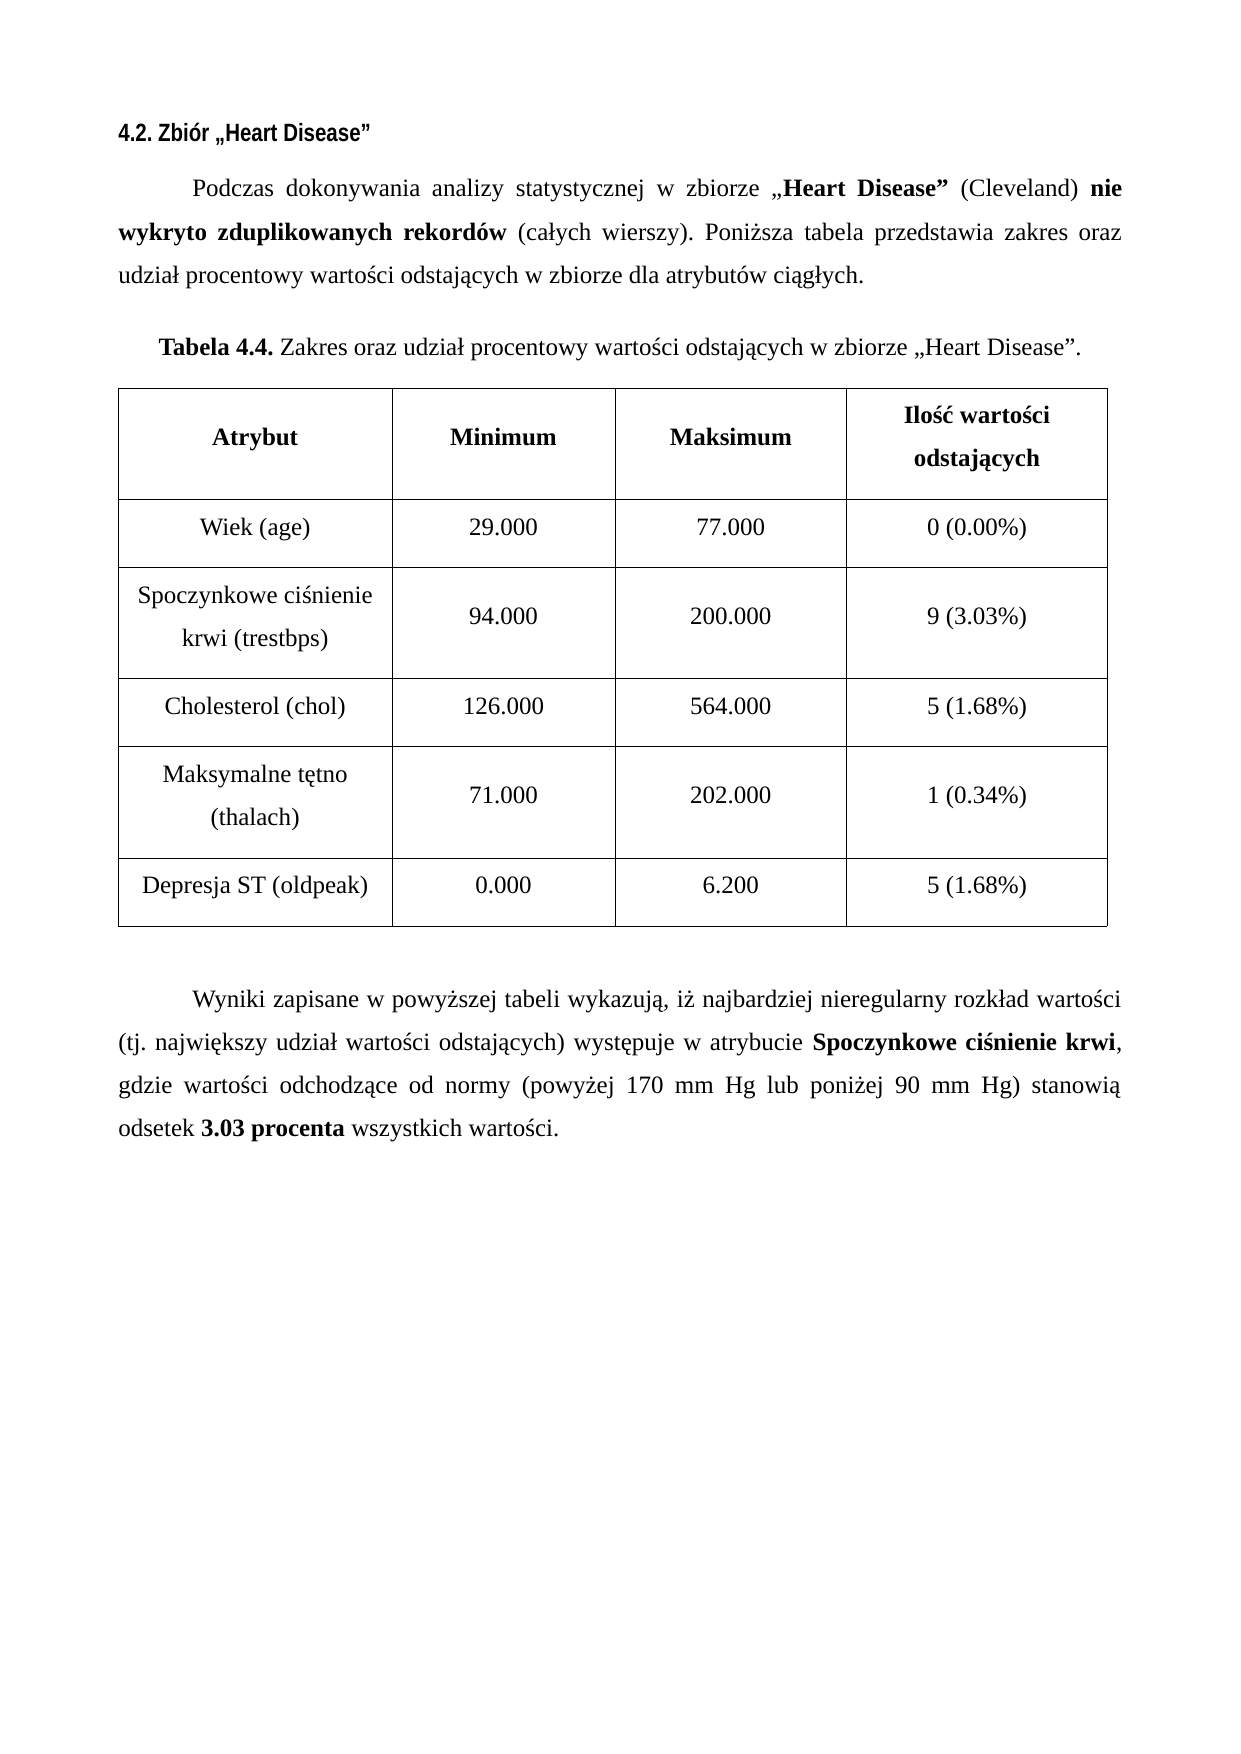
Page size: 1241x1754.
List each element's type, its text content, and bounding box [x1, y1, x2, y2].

table_cell 202.000 [616, 747, 846, 858]
table_cell Depresja ST (oldpeak) [119, 859, 392, 926]
table_cell Maksymalne tętno (thalach) [119, 747, 392, 858]
table_cell 5 (1.68%) [847, 679, 1107, 746]
table_cell 94.000 [393, 568, 615, 678]
table_cell 29.000 [393, 500, 615, 567]
table_cell 71.000 [393, 747, 615, 858]
table_cell Wiek (age) [119, 500, 392, 567]
table_header Minimum [393, 389, 615, 499]
table_cell 564.000 [616, 679, 846, 746]
table_cell Cholesterol (chol) [119, 679, 392, 746]
table_header Atrybut [119, 389, 392, 499]
table_cell 5 (1.68%) [847, 859, 1107, 926]
table_cell 200.000 [616, 568, 846, 678]
table_cell Spoczynkowe ciśnienie krwi (trestbps) [119, 568, 392, 678]
table_cell 1 (0.34%) [847, 747, 1107, 858]
subtitle 4.2. Zbiór „Heart Disease” [118, 118, 1122, 147]
table_cell 126.000 [393, 679, 615, 746]
text Podczas dokonywania analizy statystycznej w zbiorze „Heart Disease” (Cleveland) nie wykryto zduplikowanych rekordów (całych wierszy). Poniższa tabela przedstawia zakres oraz udział procentowy wartości odstających w zbiorze dla atrybutów ciągłych. [118, 173, 1122, 288]
table_header Ilość wartości odstających [847, 389, 1107, 499]
text Wyniki zapisane w powyższej tabeli wykazują, iż najbardziej nieregularny rozkład wartości (tj. największy udział wartości odstających) występuje w atrybucie Spoczynkowe ciśnienie krwi, gdzie wartości odchodzące od normy (powyżej 170 mm Hg lub poniżej 90 mm Hg) stanowią odsetek 3.03 procenta wszystkich wartości. [118, 984, 1122, 1142]
table_cell 6.200 [616, 859, 846, 926]
table_cell 0 (0.00%) [847, 500, 1107, 567]
table_cell 0.000 [393, 859, 615, 926]
subtitle Tabela 4.4. Zakres oraz udział procentowy wartości odstających w zbiorze „Heart Disease”. [118, 332, 1122, 361]
table_cell 9 (3.03%) [847, 568, 1107, 678]
table_cell 77.000 [616, 500, 846, 567]
table_header Maksimum [616, 389, 846, 499]
